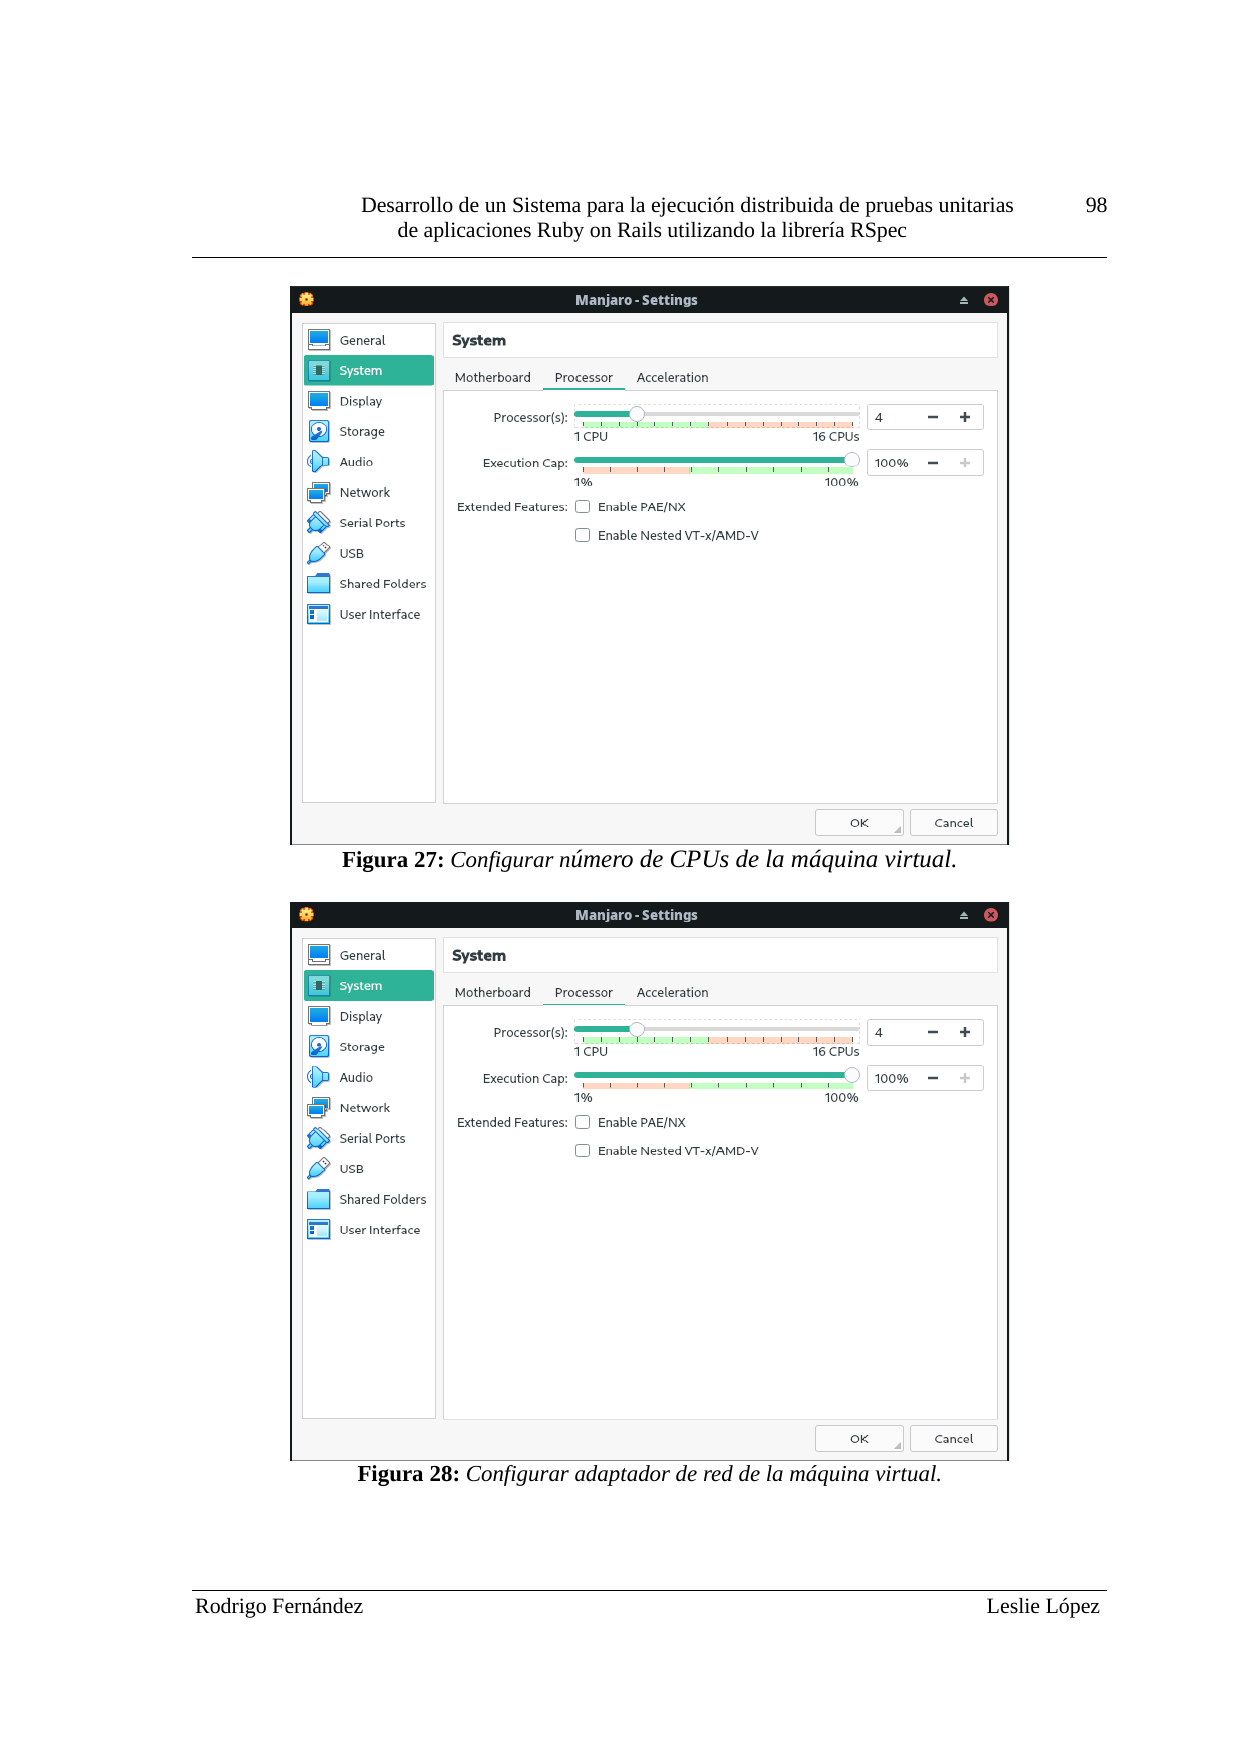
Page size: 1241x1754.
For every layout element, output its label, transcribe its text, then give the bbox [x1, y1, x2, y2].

text Figura 27: Configurar número de CPUs de la máquina virtual. [290, 845, 1009, 873]
picture [290, 902, 1010, 1461]
picture [290, 286, 1010, 845]
text Figura 28: Configurar adaptador de red de la máquina virtual. [290, 1461, 1009, 1487]
